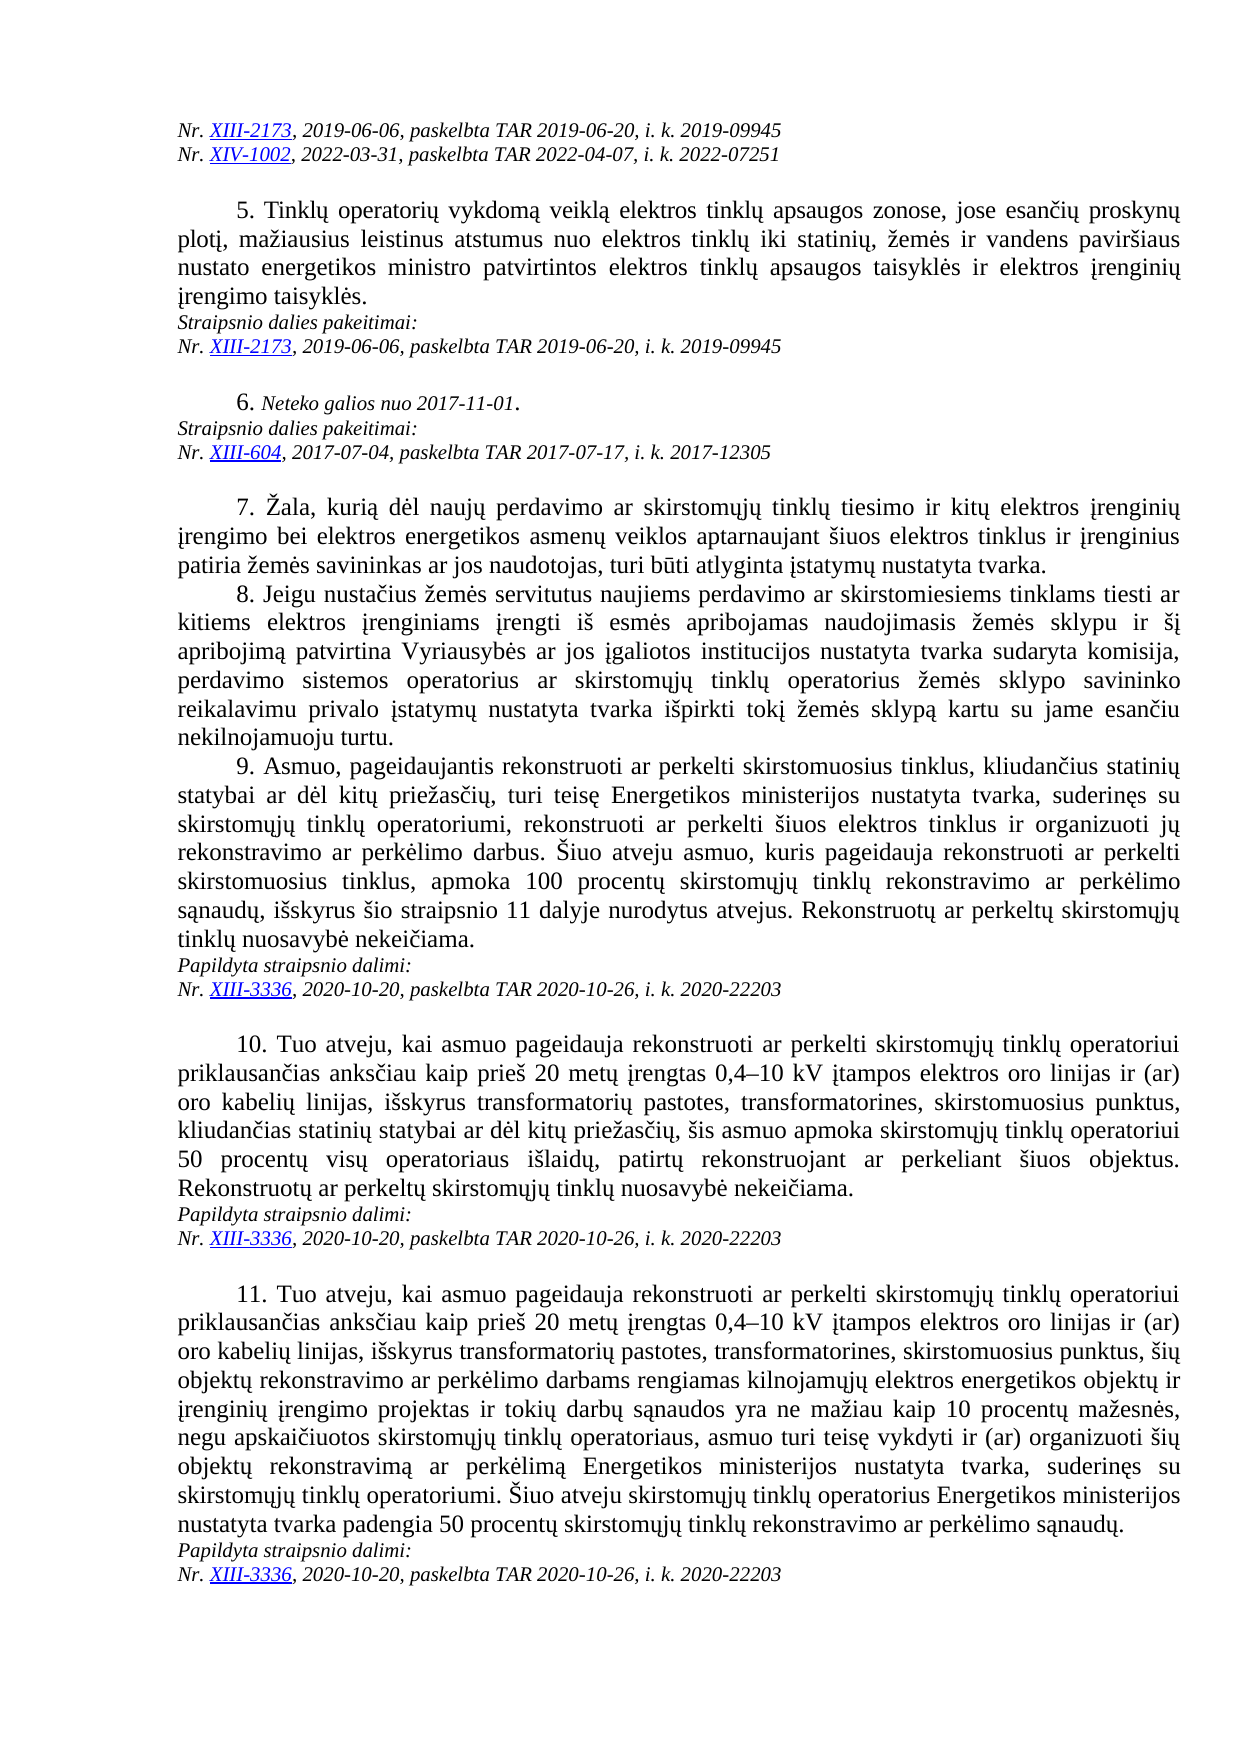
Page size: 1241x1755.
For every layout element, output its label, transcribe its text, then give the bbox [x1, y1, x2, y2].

text Papildyta straipsnio dalimi: [177, 1202, 1181, 1226]
text Papildyta straipsnio dalimi: [177, 1537, 1181, 1562]
text 6. Neteko galios nuo 2017-11-01. [177, 387, 1181, 416]
text Nr. XIII-2173, 2019-06-06, paskelbta TAR 2019-06-20, i. k. 2019-09945 [177, 118, 1181, 142]
text Nr. XIV-1002, 2022-03-31, paskelbta TAR 2022-04-07, i. k. 2022-07251 [177, 142, 1181, 166]
text 5. Tinklų operatorių vykdomą veiklą elektros tinklų apsaugos zonose, jose esančių proskynų plotį, mažiausius leistinus atstumus nuo elektros tinklų iki statinių, žemės ir vandens paviršiaus nustato energetikos ministro patvirtintos elektros tinklų apsaugos taisyklės ir elektros įrenginių įrengimo taisyklės. [177, 195, 1181, 310]
text Straipsnio dalies pakeitimai: [177, 416, 1181, 440]
text Nr. XIII-3336, 2020-10-20, paskelbta TAR 2020-10-26, i. k. 2020-22203 [177, 1226, 1181, 1250]
text 7. Žala, kurią dėl naujų perdavimo ar skirstomųjų tinklų tiesimo ir kitų elektros įrenginių įrengimo bei elektros energetikos asmenų veiklos aptarnaujant šiuos elektros tinklus ir įrenginius patiria žemės savininkas ar jos naudotojas, turi būti atlyginta įstatymų nustatyta tvarka. [177, 492, 1181, 579]
text Nr. XIII-3336, 2020-10-20, paskelbta TAR 2020-10-26, i. k. 2020-22203 [177, 977, 1181, 1001]
text Straipsnio dalies pakeitimai: [177, 310, 1181, 334]
text Nr. XIII-2173, 2019-06-06, paskelbta TAR 2019-06-20, i. k. 2019-09945 [177, 334, 1181, 358]
text 11. Tuo atveju, kai asmuo pageidauja rekonstruoti ar perkelti skirstomųjų tinklų operatoriui priklausančias anksčiau kaip prieš 20 metų įrengtas 0,4–10 kV įtampos elektros oro linijas ir (ar) oro kabelių linijas, išskyrus transformatorių pastotes, transformatorines, skirstomuosius punktus, šių objektų rekonstravimo ar perkėlimo darbams rengiamas kilnojamųjų elektros energetikos objektų ir įrenginių įrengimo projektas ir tokių darbų sąnaudos yra ne mažiau kaip 10 procentų mažesnės, negu apskaičiuotos skirstomųjų tinklų operatoriaus, asmuo turi teisę vykdyti ir (ar) organizuoti šių objektų rekonstravimą ar perkėlimą Energetikos ministerijos nustatyta tvarka, suderinęs su skirstomųjų tinklų operatoriumi. Šiuo atveju skirstomųjų tinklų operatorius Energetikos ministerijos nustatyta tvarka padengia 50 procentų skirstomųjų tinklų rekonstravimo ar perkėlimo sąnaudų. [177, 1279, 1181, 1537]
text 8. Jeigu nustačius žemės servitutus naujiems perdavimo ar skirstomiesiems tinklams tiesti ar kitiems elektros įrenginiams įrengti iš esmės apribojamas naudojimasis žemės sklypu ir šį apribojimą patvirtina Vyriausybės ar jos įgaliotos institucijos nustatyta tvarka sudaryta komisija, perdavimo sistemos operatorius ar skirstomųjų tinklų operatorius žemės sklypo savininko reikalavimu privalo įstatymų nustatyta tvarka išpirkti tokį žemės sklypą kartu su jame esančiu nekilnojamuoju turtu. [177, 579, 1181, 751]
text 9. Asmuo, pageidaujantis rekonstruoti ar perkelti skirstomuosius tinklus, kliudančius statinių statybai ar dėl kitų priežasčių, turi teisę Energetikos ministerijos nustatyta tvarka, suderinęs su skirstomųjų tinklų operatoriumi, rekonstruoti ar perkelti šiuos elektros tinklus ir organizuoti jų rekonstravimo ar perkėlimo darbus. Šiuo atveju asmuo, kuris pageidauja rekonstruoti ar perkelti skirstomuosius tinklus, apmoka 100 procentų skirstomųjų tinklų rekonstravimo ar perkėlimo sąnaudų, išskyrus šio straipsnio 11 dalyje nurodytus atvejus. Rekonstruotų ar perkeltų skirstomųjų tinklų nuosavybė nekeičiama. [177, 751, 1181, 952]
text Nr. XIII-3336, 2020-10-20, paskelbta TAR 2020-10-26, i. k. 2020-22203 [177, 1562, 1181, 1586]
text 10. Tuo atveju, kai asmuo pageidauja rekonstruoti ar perkelti skirstomųjų tinklų operatoriui priklausančias anksčiau kaip prieš 20 metų įrengtas 0,4–10 kV įtampos elektros oro linijas ir (ar) oro kabelių linijas, išskyrus transformatorių pastotes, transformatorines, skirstomuosius punktus, kliudančias statinių statybai ar dėl kitų priežasčių, šis asmuo apmoka skirstomųjų tinklų operatoriui 50 procentų visų operatoriaus išlaidų, patirtų rekonstruojant ar perkeliant šiuos objektus. Rekonstruotų ar perkeltų skirstomųjų tinklų nuosavybė nekeičiama. [177, 1029, 1181, 1202]
text Nr. XIII-604, 2017-07-04, paskelbta TAR 2017-07-17, i. k. 2017-12305 [177, 440, 1181, 464]
text Papildyta straipsnio dalimi: [177, 952, 1181, 977]
